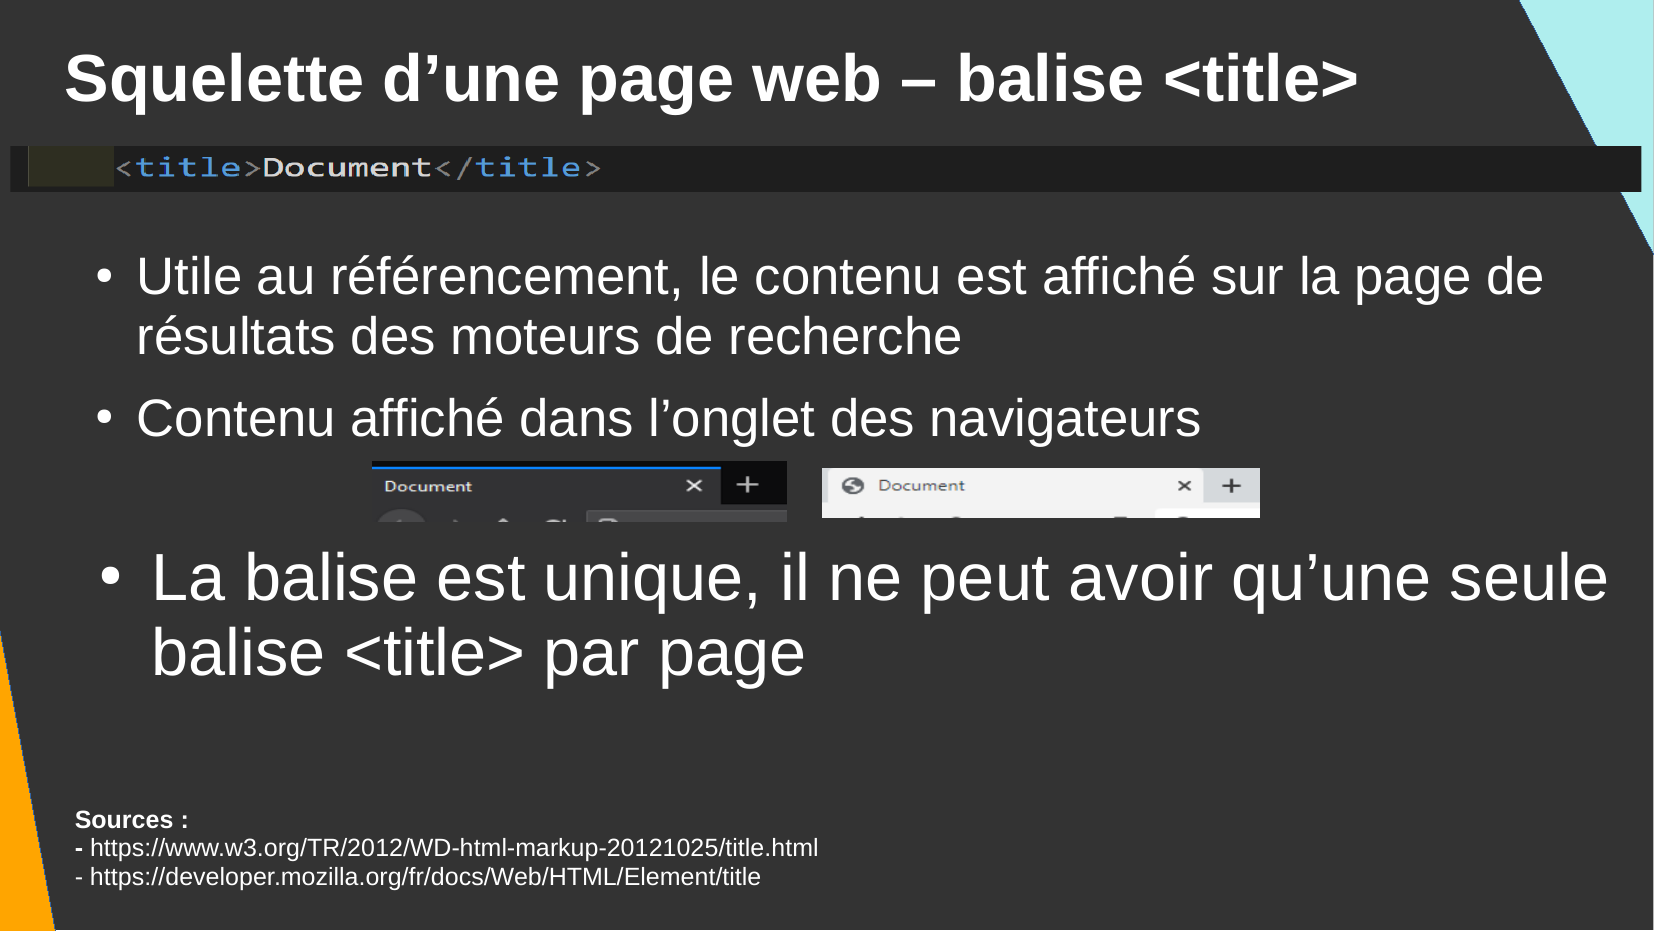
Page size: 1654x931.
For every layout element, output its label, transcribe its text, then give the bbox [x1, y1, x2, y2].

picture [372, 461, 787, 523]
text_box Sources : - https://www.w3.org/TR/2012/WD-html-markup-20121025/title.html - https://developer.mozilla.org/fr/docs/Web/HTML/Element/title [59, 798, 1548, 931]
title Squelette d’une page web – balise <title> [64, 40, 1553, 125]
text_box [1519, 0, 1654, 255]
list La balise est unique, il ne peut avoir qu’une seule balise <title> par page [80, 540, 1635, 743]
text_box [0, 630, 56, 931]
picture [822, 468, 1260, 518]
list Utile au référencement, le contenu est affiché sur la page de résultats des moteurs de recherche Contenu affiché dans l’onglet des navigateurs [80, 247, 1635, 450]
picture [10, 146, 1642, 192]
